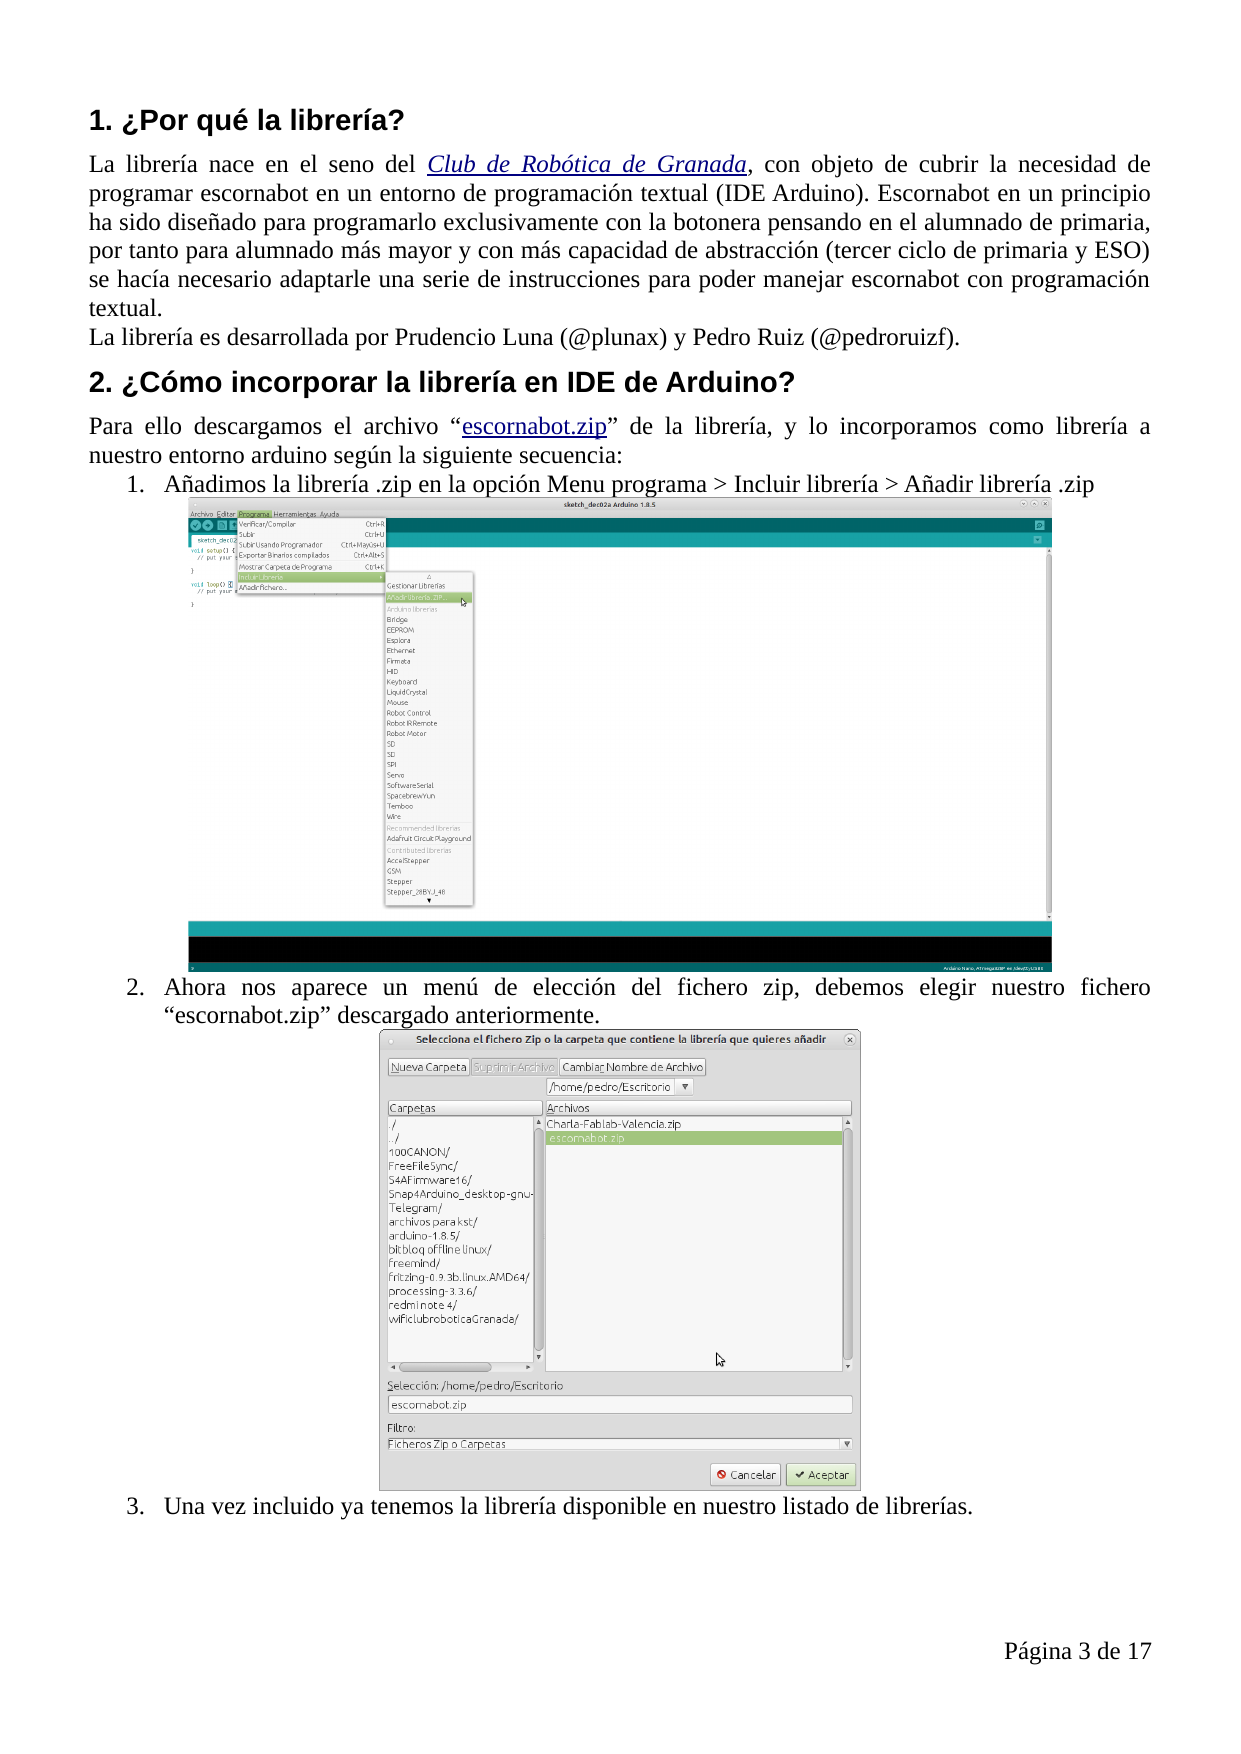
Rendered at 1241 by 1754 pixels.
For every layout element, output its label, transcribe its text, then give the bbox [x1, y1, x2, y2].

list Ahora nos aparece un menú de elección del fichero zip, debemos elegir nuestro fichero “escornabot.zip” descargado anteriormente. [126, 972, 1152, 1029]
text Para ello descargamos el archivo “escornabot.zip” de la librería, y lo incorporamos como librería a nuestro entorno arduino según la siguiente secuencia: [88, 411, 1152, 469]
picture [379, 1029, 861, 1491]
list Añadimos la librería .zip en la opción Menu programa > Incluir librería > Añadir librería .zip [126, 469, 1152, 498]
text La librería nace en el seno del Club de Robótica de Granada, con objeto de cubrir la necesidad de programar escornabot en un entorno de programación textual (IDE Arduino). Escornabot en un principio ha sido diseñado para programarlo exclusivamente con la botonera pensando en el alumnado de primaria, por tanto para alumnado más mayor y con más capacidad de abstracción (tercer ciclo de primaria y ESO) se hacía necesario adaptarle una serie de instrucciones para poder manejar escornabot con programación textual. [88, 149, 1152, 322]
subtitle 2. ¿Cómo incorporar la librería en IDE de Arduino? [88, 365, 1152, 399]
text La librería es desarrollada por Prudencio Luna (@plunax) y Pedro Ruiz (@pedroruizf). [88, 322, 1152, 351]
picture [188, 497, 1052, 972]
list Una vez incluido ya tenemos la librería disponible en nuestro listado de librerías. [126, 1491, 1152, 1520]
subtitle 1. ¿Por qué la librería? [88, 103, 1152, 137]
